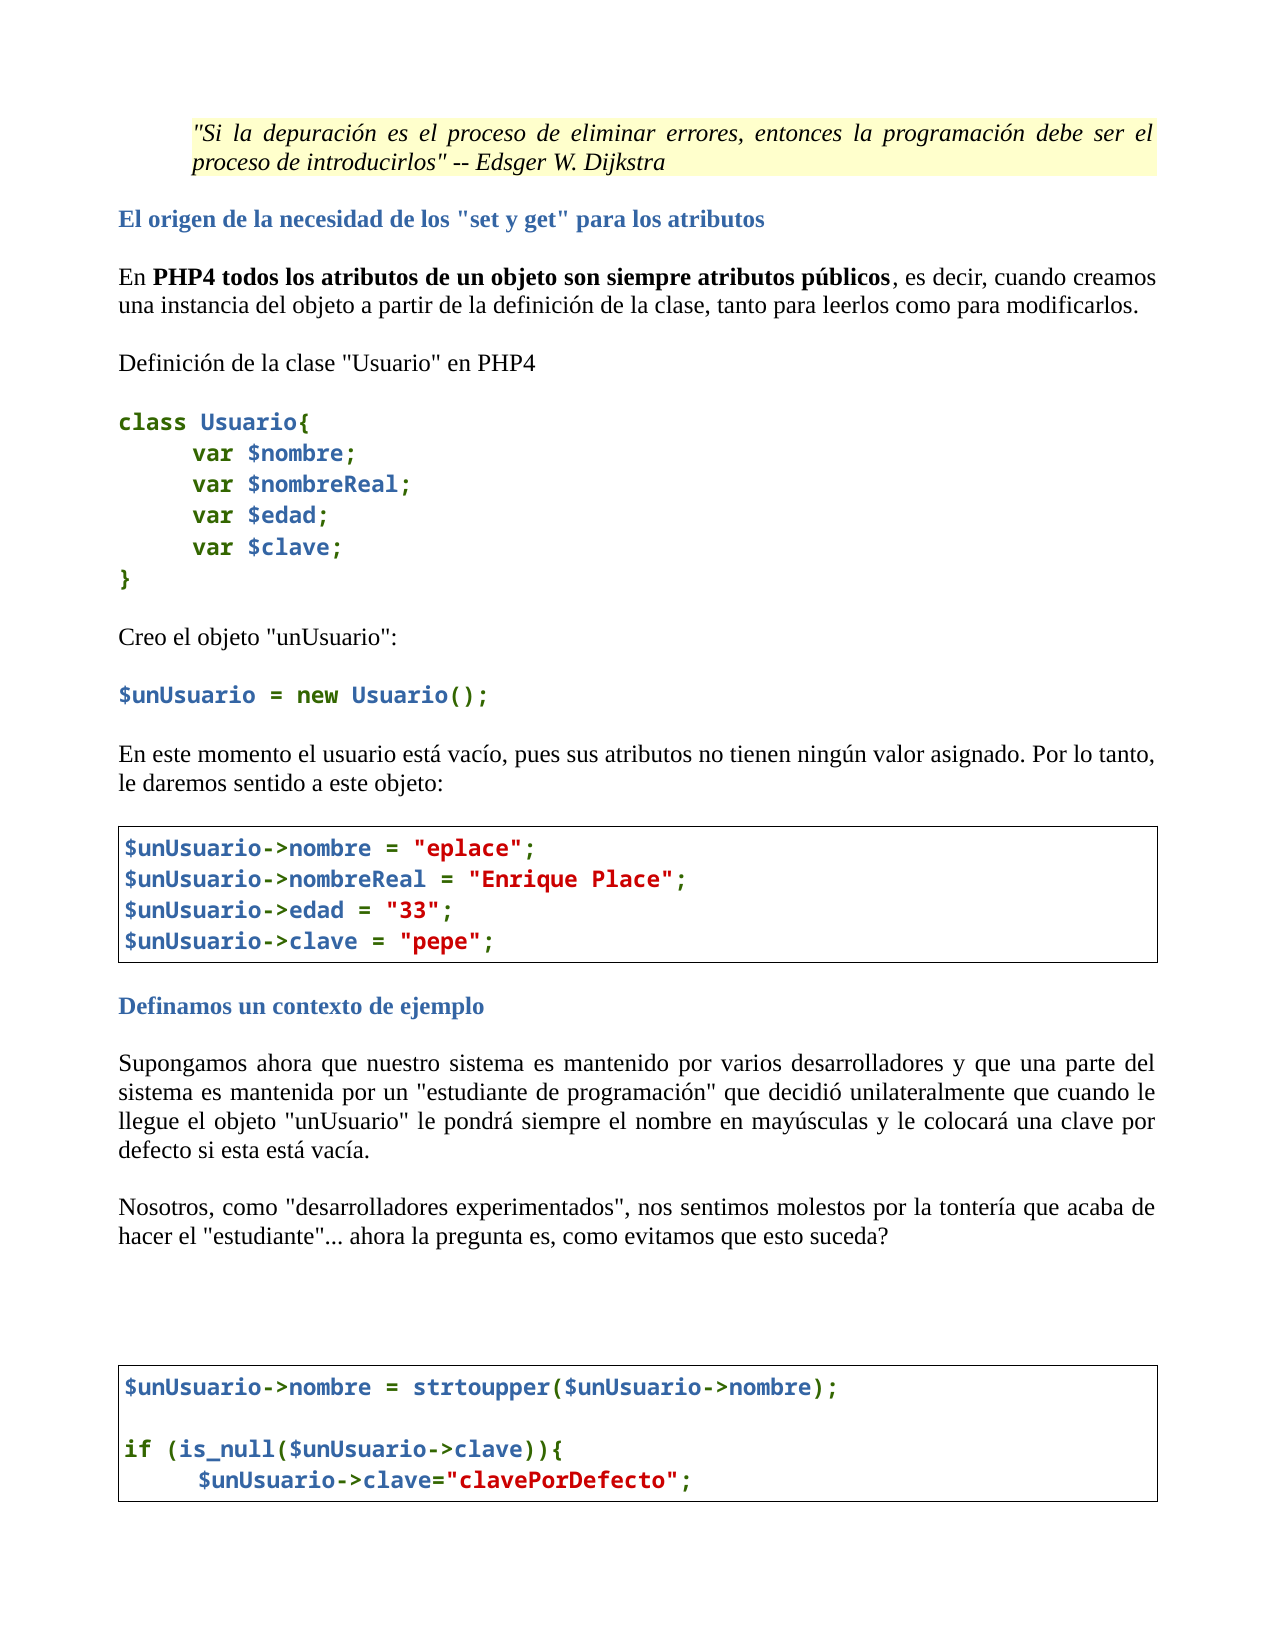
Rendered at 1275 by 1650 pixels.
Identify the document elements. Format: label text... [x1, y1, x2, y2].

text var $nombreReal; [118, 468, 1157, 499]
text Definamos un contexto de ejemplo [118, 991, 1157, 1020]
text class Usuario{ [118, 406, 1157, 437]
text Nosotros, como "desarrolladores experimentados", nos sentimos molestos por la tontería que acaba de hacer el "estudiante"... ahora la pregunta es, como evitamos que esto suceda? [118, 1192, 1157, 1250]
table_header $unUsuario->nombre = strtoupper($unUsuario->nombre); if (is_null($unUsuario->clave)){ $unUsuario->clave="clavePorDefecto"; [119, 1366, 1157, 1501]
text El origen de la necesidad de los "set y get" para los atributos [118, 204, 1157, 233]
text En PHP4 todos los atributos de un objeto son siempre atributos públicos, es decir, cuando creamos una instancia del objeto a partir de la definición de la clase, tanto para leerlos como para modificarlos. [118, 262, 1157, 319]
text $unUsuario = new Usuario(); [118, 679, 1157, 711]
text Definición de la clase "Usuario" en PHP4 [118, 348, 1157, 377]
text Creo el objeto "unUsuario": [118, 622, 1157, 651]
text En este momento el usuario está vacío, pues sus atributos no tienen ningún valor asignado. Por lo tanto, le daremos sentido a este objeto: [118, 739, 1157, 797]
text var $clave; [118, 531, 1157, 562]
text var $nombre; [118, 437, 1157, 468]
text } [118, 562, 1157, 593]
table_header $unUsuario->nombre = "eplace"; $unUsuario->nombreReal = "Enrique Place"; $unUsuario->edad = "33"; $unUsuario->clave = "pepe"; [119, 827, 1157, 962]
text "Si la depuración es el proceso de eliminar errores, entonces la programación debe ser el proceso de introducirlos" -- Edsger W. Dijkstra [192, 118, 1157, 176]
text Supongamos ahora que nuestro sistema es mantenido por varios desarrolladores y que una parte del sistema es mantenida por un "estudiante de programación" que decidió unilateralmente que cuando le llegue el objeto "unUsuario" le pondrá siempre el nombre en mayúsculas y le colocará una clave por defecto si esta está vacía. [118, 1048, 1157, 1163]
text var $edad; [118, 499, 1157, 531]
